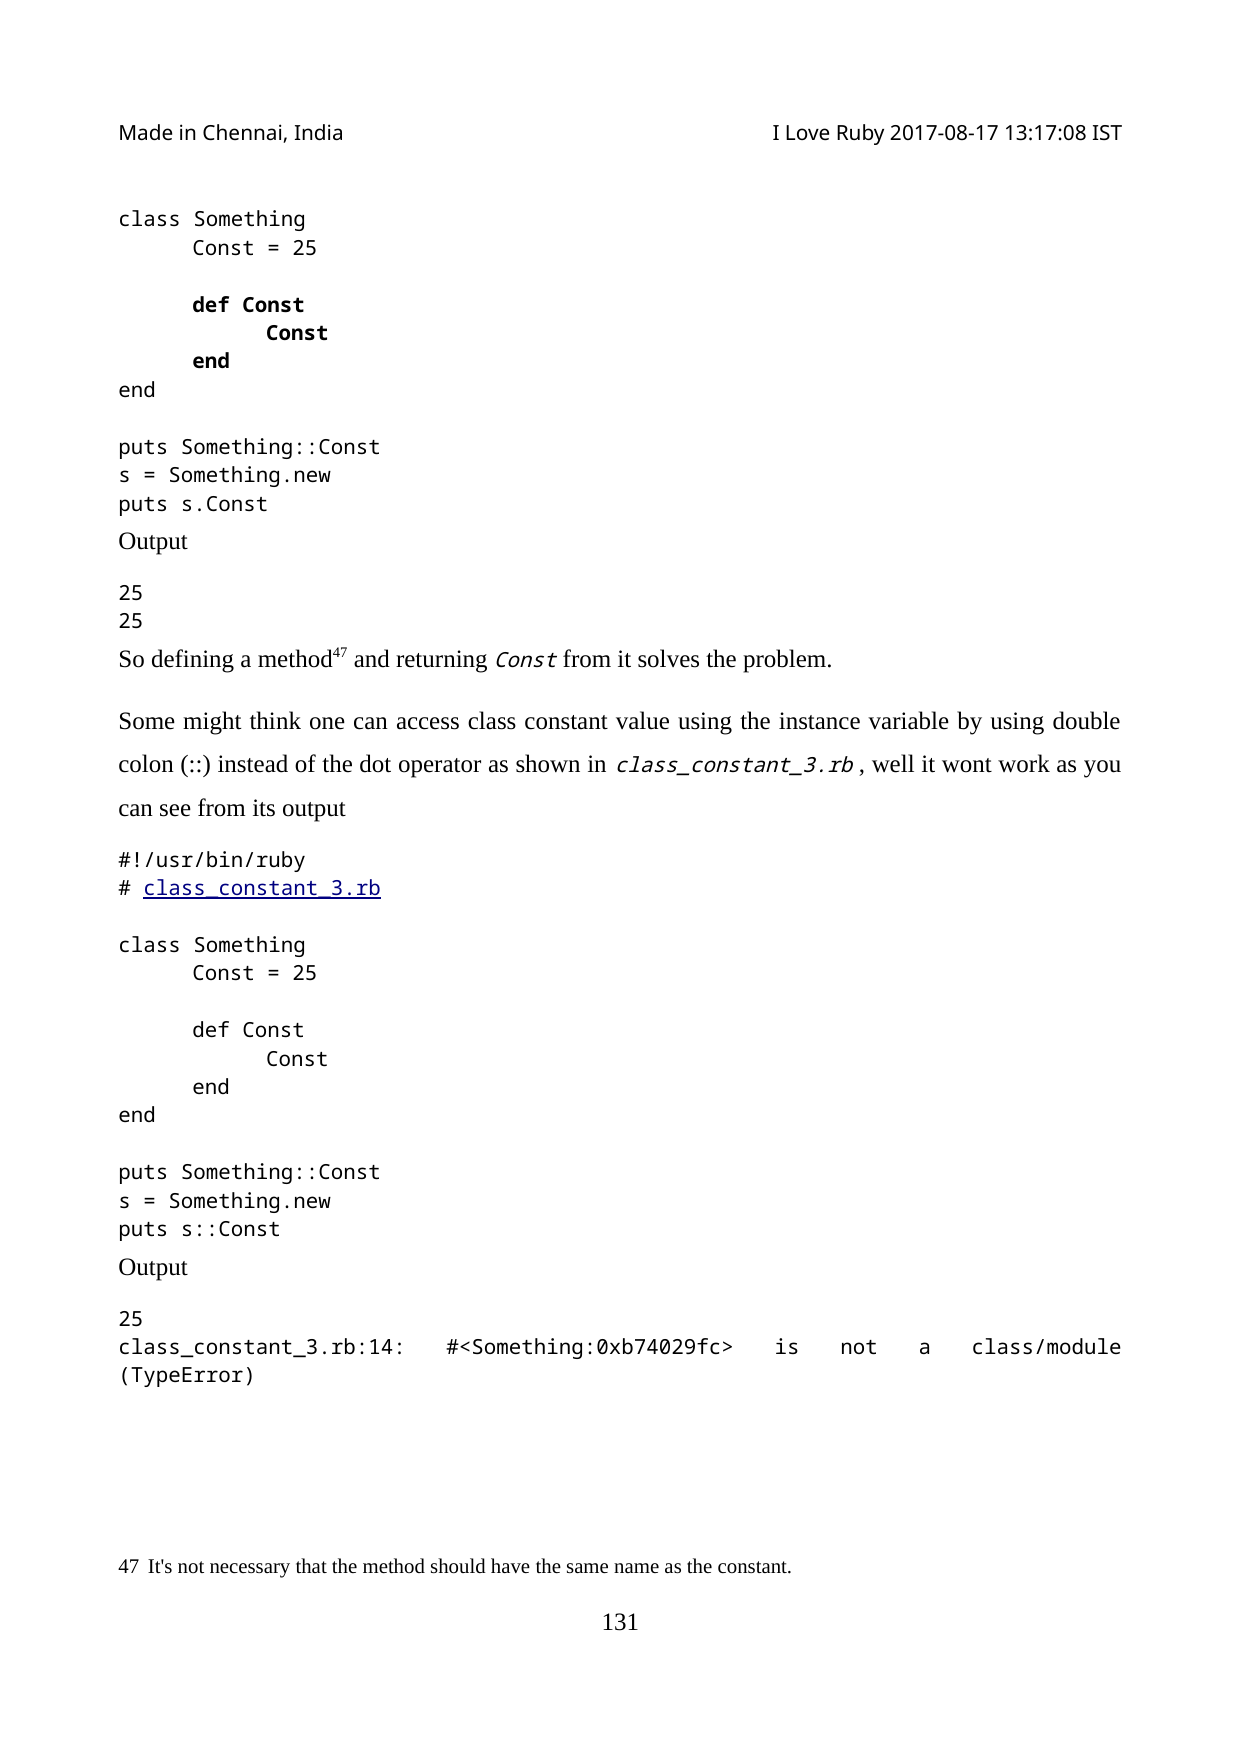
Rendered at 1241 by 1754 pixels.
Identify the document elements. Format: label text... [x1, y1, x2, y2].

text Const = 25 [118, 233, 1122, 261]
text #!/usr/bin/ruby [118, 845, 1122, 873]
text So defining a method and returning Const from it solves the problem. [118, 644, 1122, 673]
text end [118, 347, 1122, 375]
text def Const [118, 290, 1122, 318]
text class Something [118, 204, 1122, 233]
text puts Something::Const [118, 432, 1122, 460]
text end [118, 1101, 1122, 1129]
text Output [118, 1252, 1122, 1280]
text It's not necessary that the method should have the same name as the constant. [118, 1553, 1122, 1578]
text Const [118, 1044, 1122, 1072]
text Some might think one can access class constant value using the instance variable by using double colon (::) instead of the dot operator as shown in class_constant_3.rb , well it wont work as you can see from its output [118, 706, 1122, 821]
text s = Something.new [118, 1186, 1122, 1214]
text 25 [118, 607, 1122, 635]
text Const = 25 [118, 958, 1122, 987]
text 25 [118, 578, 1122, 607]
text end [118, 1072, 1122, 1101]
text puts Something::Const [118, 1157, 1122, 1186]
text end [118, 375, 1122, 403]
text s = Something.new [118, 460, 1122, 489]
text class_constant_3.rb:14: #<Something:0xb74029fc> is not a class/module (TypeError) [118, 1332, 1122, 1389]
text puts s::Const [118, 1214, 1122, 1243]
text Output [118, 526, 1122, 555]
text # class_constant_3.rb [118, 873, 1122, 902]
text Const [118, 318, 1122, 347]
text class Something [118, 930, 1122, 958]
text puts s.Const [118, 489, 1122, 517]
text def Const [118, 1015, 1122, 1044]
text 25 [118, 1304, 1122, 1332]
